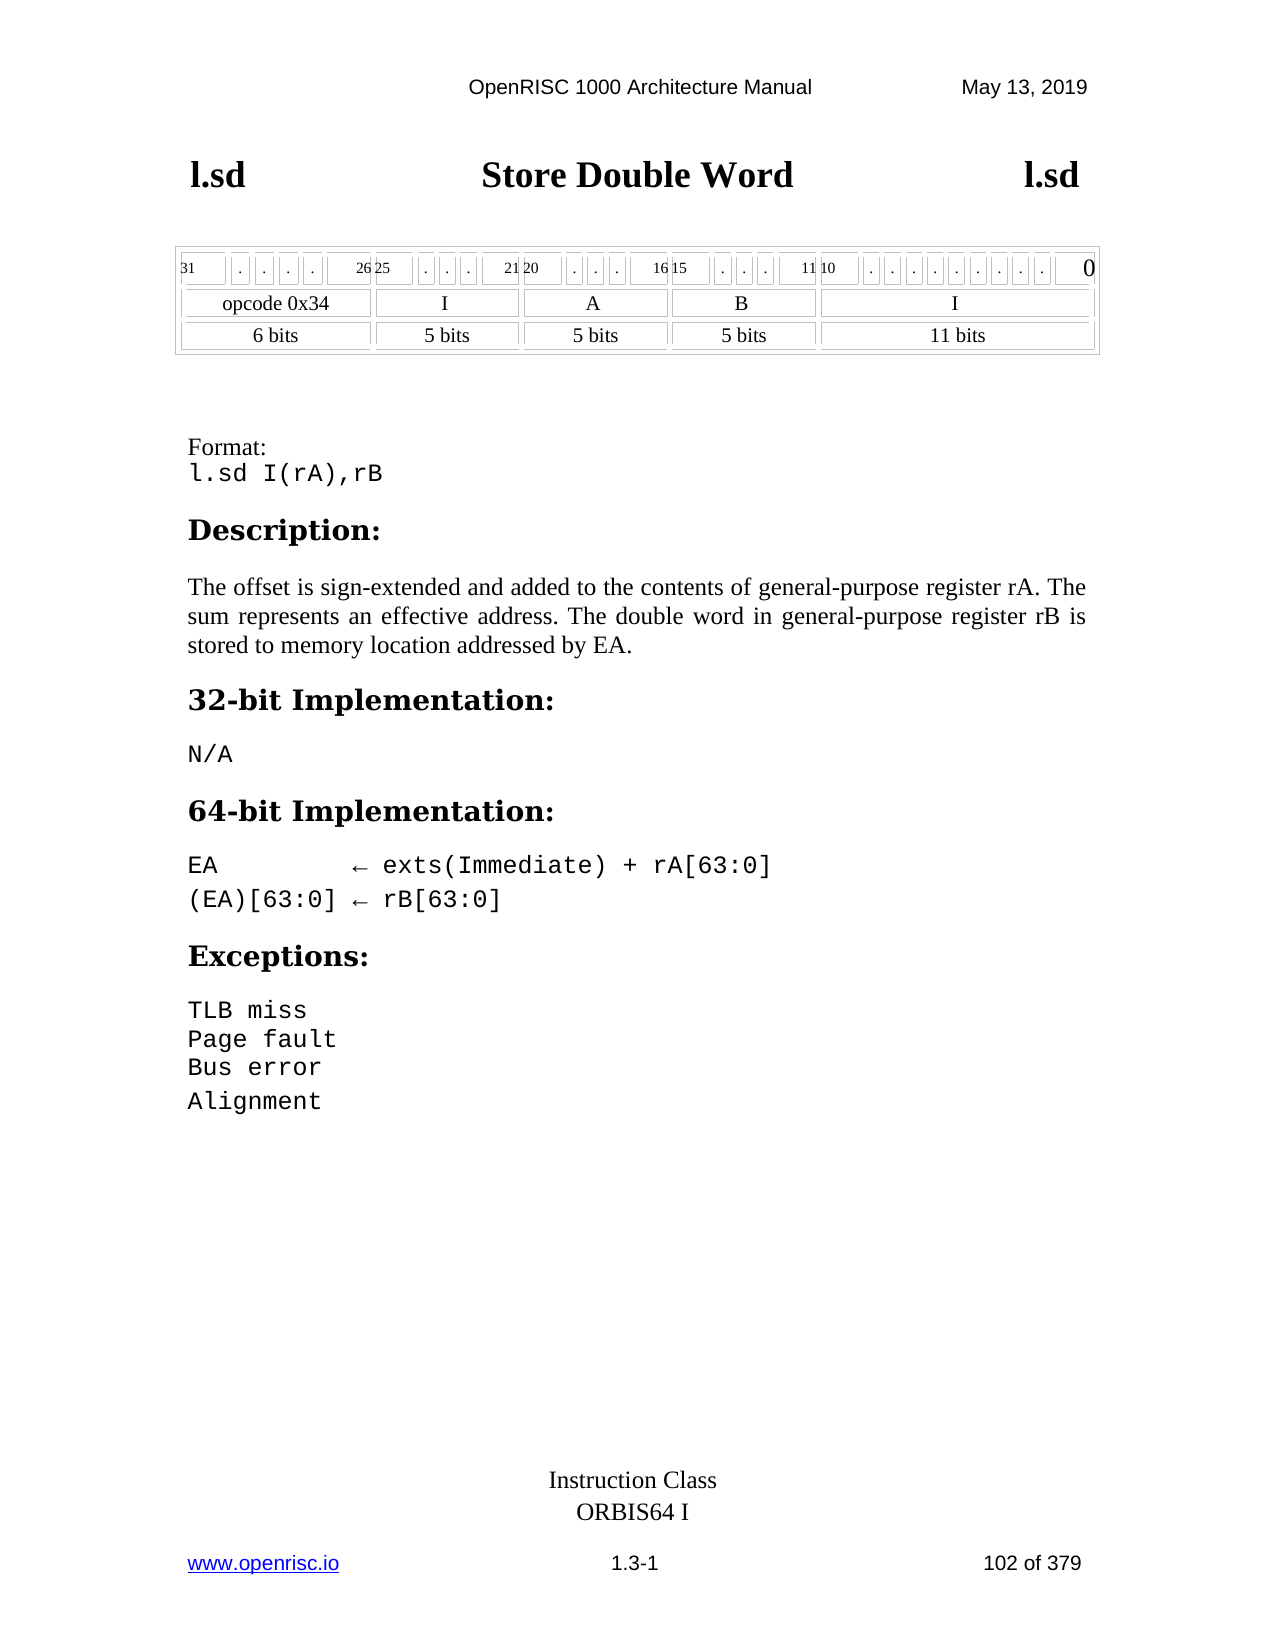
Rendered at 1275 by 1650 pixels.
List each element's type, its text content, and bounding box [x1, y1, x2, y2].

text 64-bit Implementation: [187, 795, 1087, 828]
text Format: [187, 432, 1087, 461]
text EA ← exts(Immediate) + rA[63:0] (EA)[63:0] ← rB[63:0] [187, 853, 1087, 915]
text Exceptions: [187, 940, 1087, 973]
text l.sd I(rA),rB [187, 461, 1087, 489]
text The offset is sign-extended and added to the contents of general-purpose register rA. The sum represents an effective address. The double word in general-purpose register rB is stored to memory location addressed by EA. [187, 572, 1087, 658]
text 32-bit Implementation: [187, 683, 1087, 717]
text TLB miss Page fault Bus error Alignment [187, 998, 1087, 1117]
text Description: [187, 514, 1087, 547]
text N/A [187, 742, 1087, 770]
